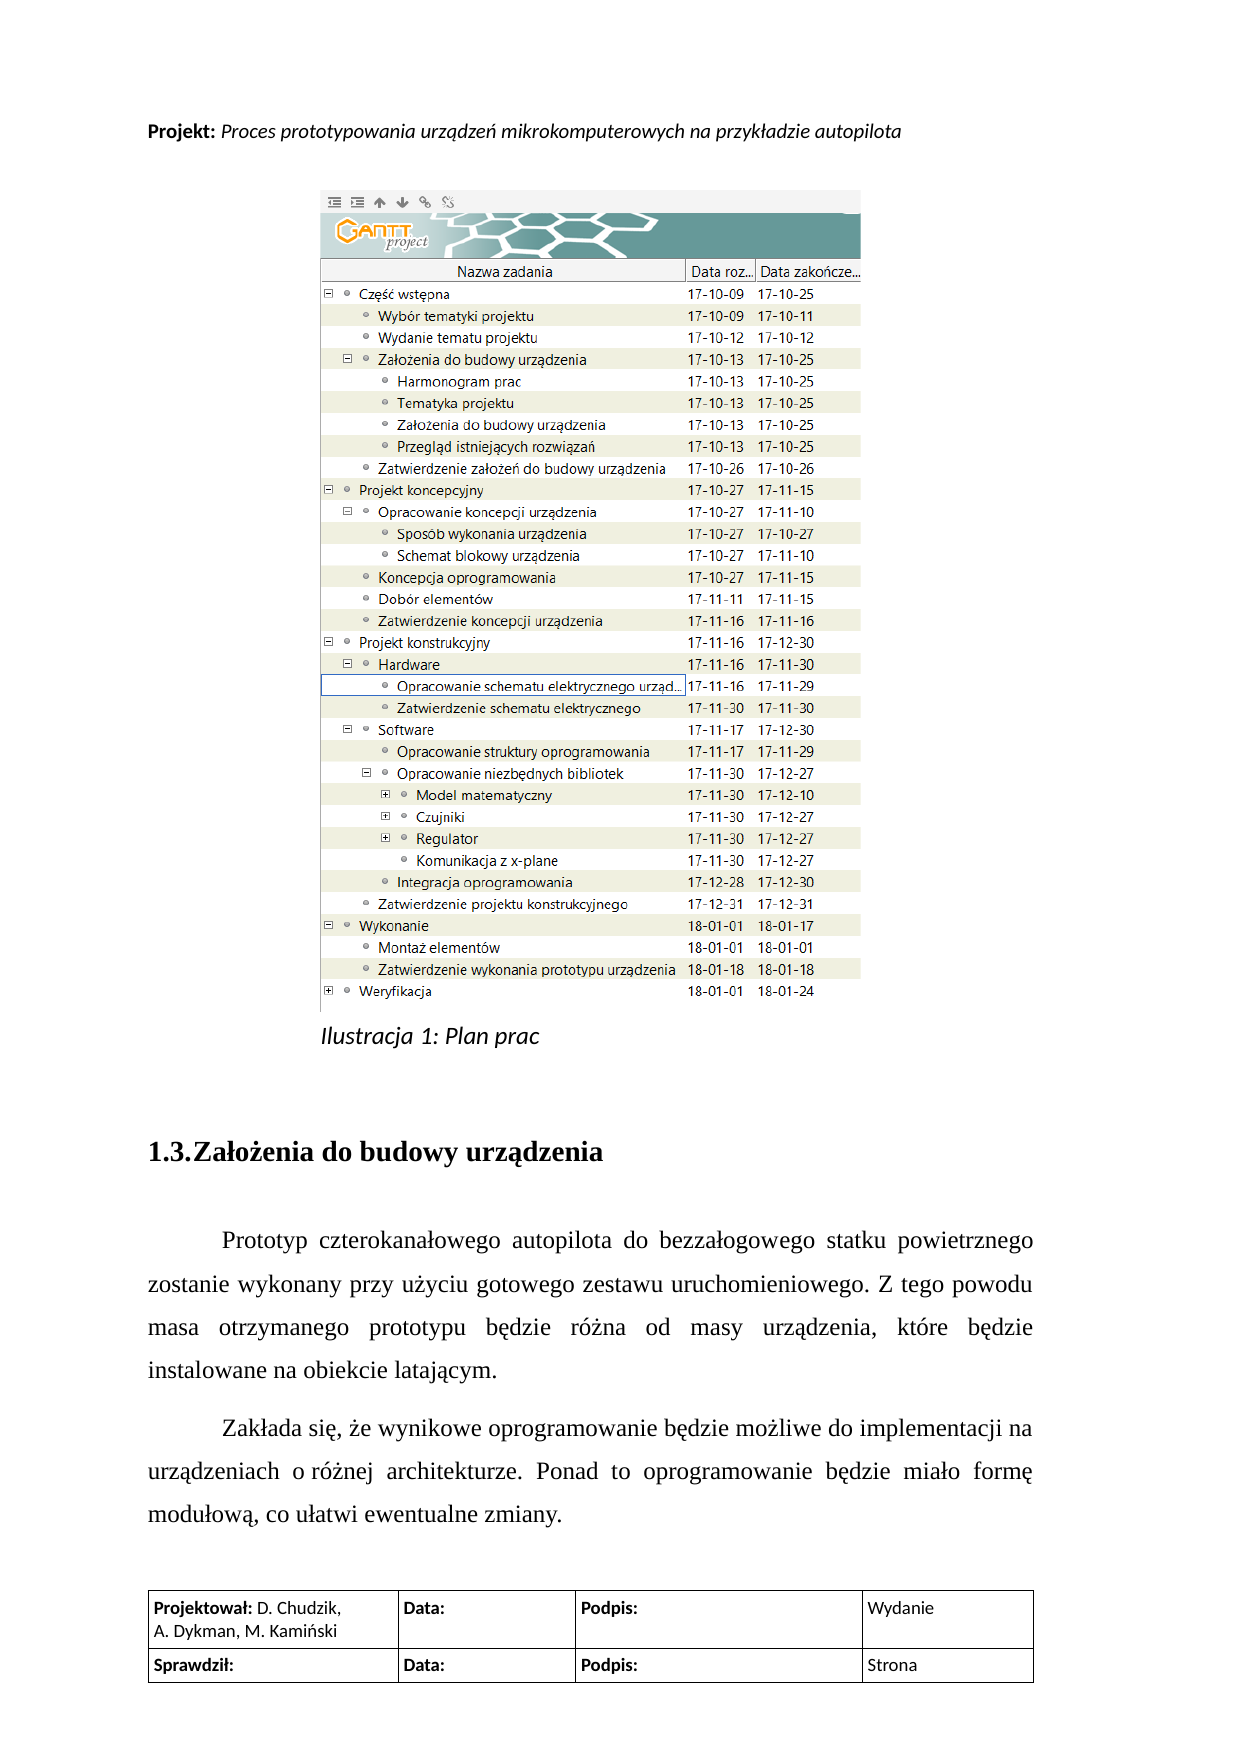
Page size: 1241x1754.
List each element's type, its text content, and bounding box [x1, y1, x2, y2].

picture [320, 190, 861, 1012]
text Ilustracja 1: Plan prac [320, 1012, 861, 1051]
text Zakłada się, że wynikowe oprogramowanie będzie możliwe do implementacji na urządzeniach o różnej architekturze. Ponad to oprogramowanie będzie miało formę modułową, co ułatwi ewentualne zmiany. [148, 1413, 1033, 1528]
subtitle Założenia do budowy urządzenia [148, 1134, 1033, 1168]
text Prototyp czterokanałowego autopilota do bezzałogowego statku powietrznego zostanie wykonany przy użyciu gotowego zestawu uruchomieniowego. Z tego powodu masa otrzymanego prototypu będzie różna od masy urządzenia, które będzie instalowane na obiekcie latającym. [148, 1226, 1033, 1384]
